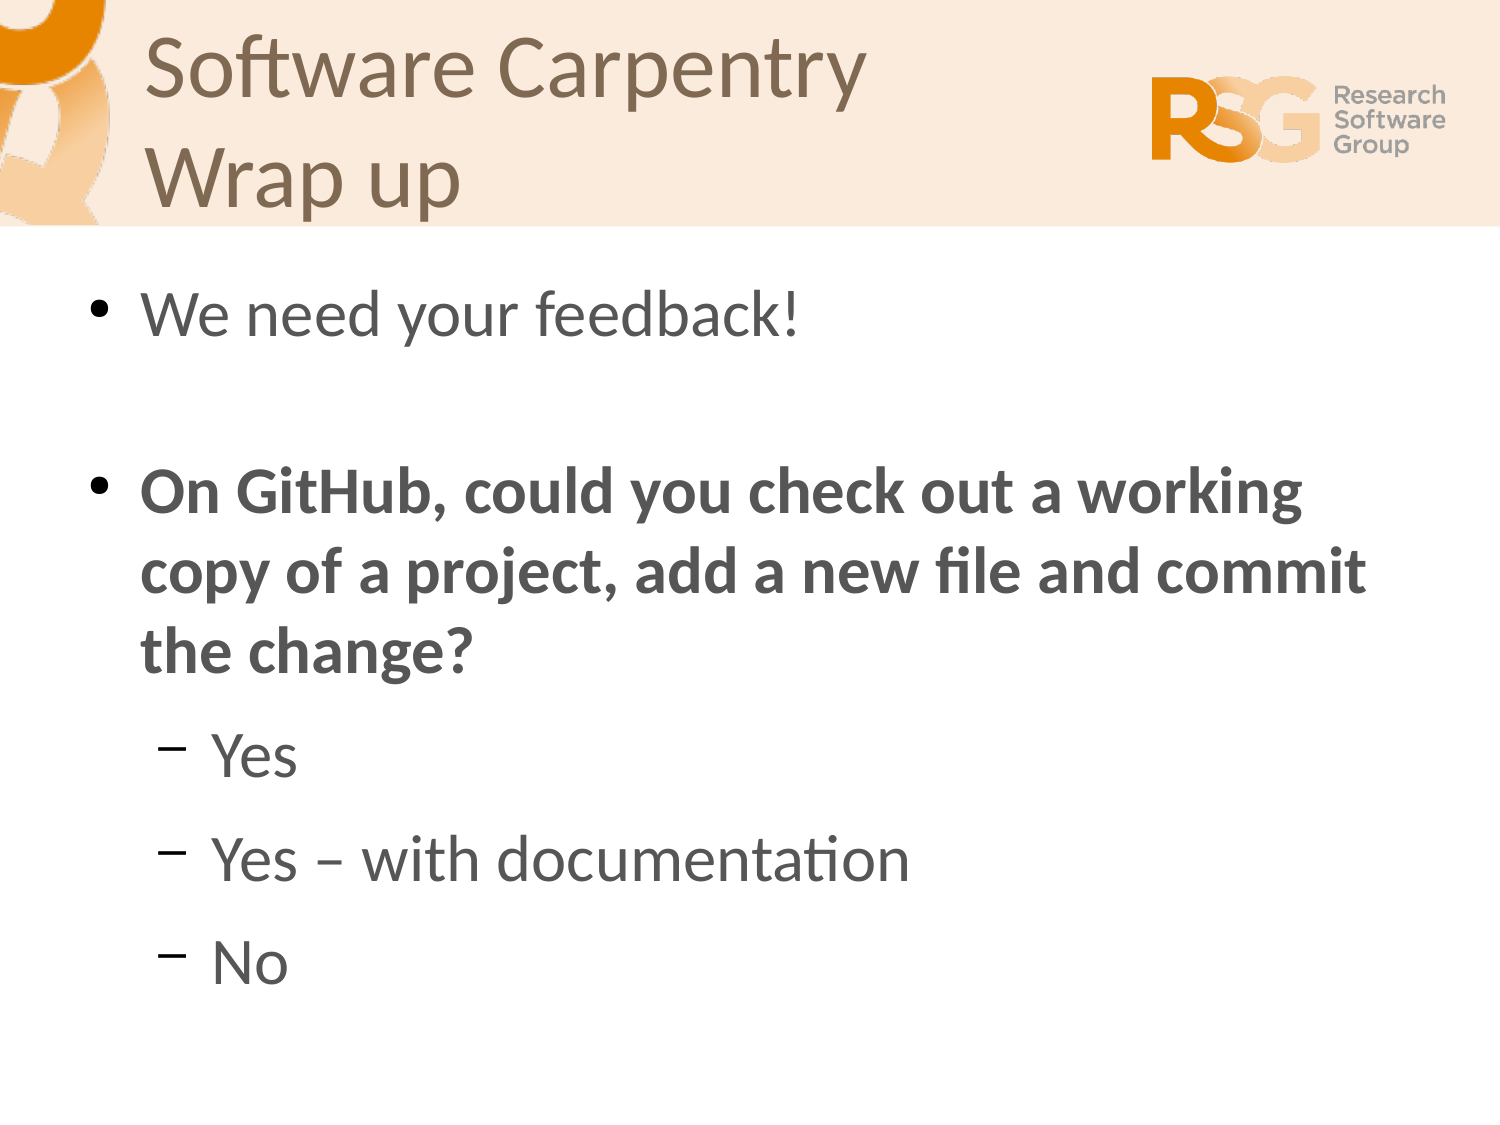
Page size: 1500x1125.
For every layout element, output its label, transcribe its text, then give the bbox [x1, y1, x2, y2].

picture [0, 0, 113, 225]
picture [1100, 27, 1497, 212]
list We need your feedback! [54, 262, 1425, 402]
list On GitHub, could you check out a working copy of a project, add a new file and commit the change? Yes Yes – with documentation No [54, 439, 1426, 579]
title Software Carpentry Wrap up [129, 21, 1128, 210]
